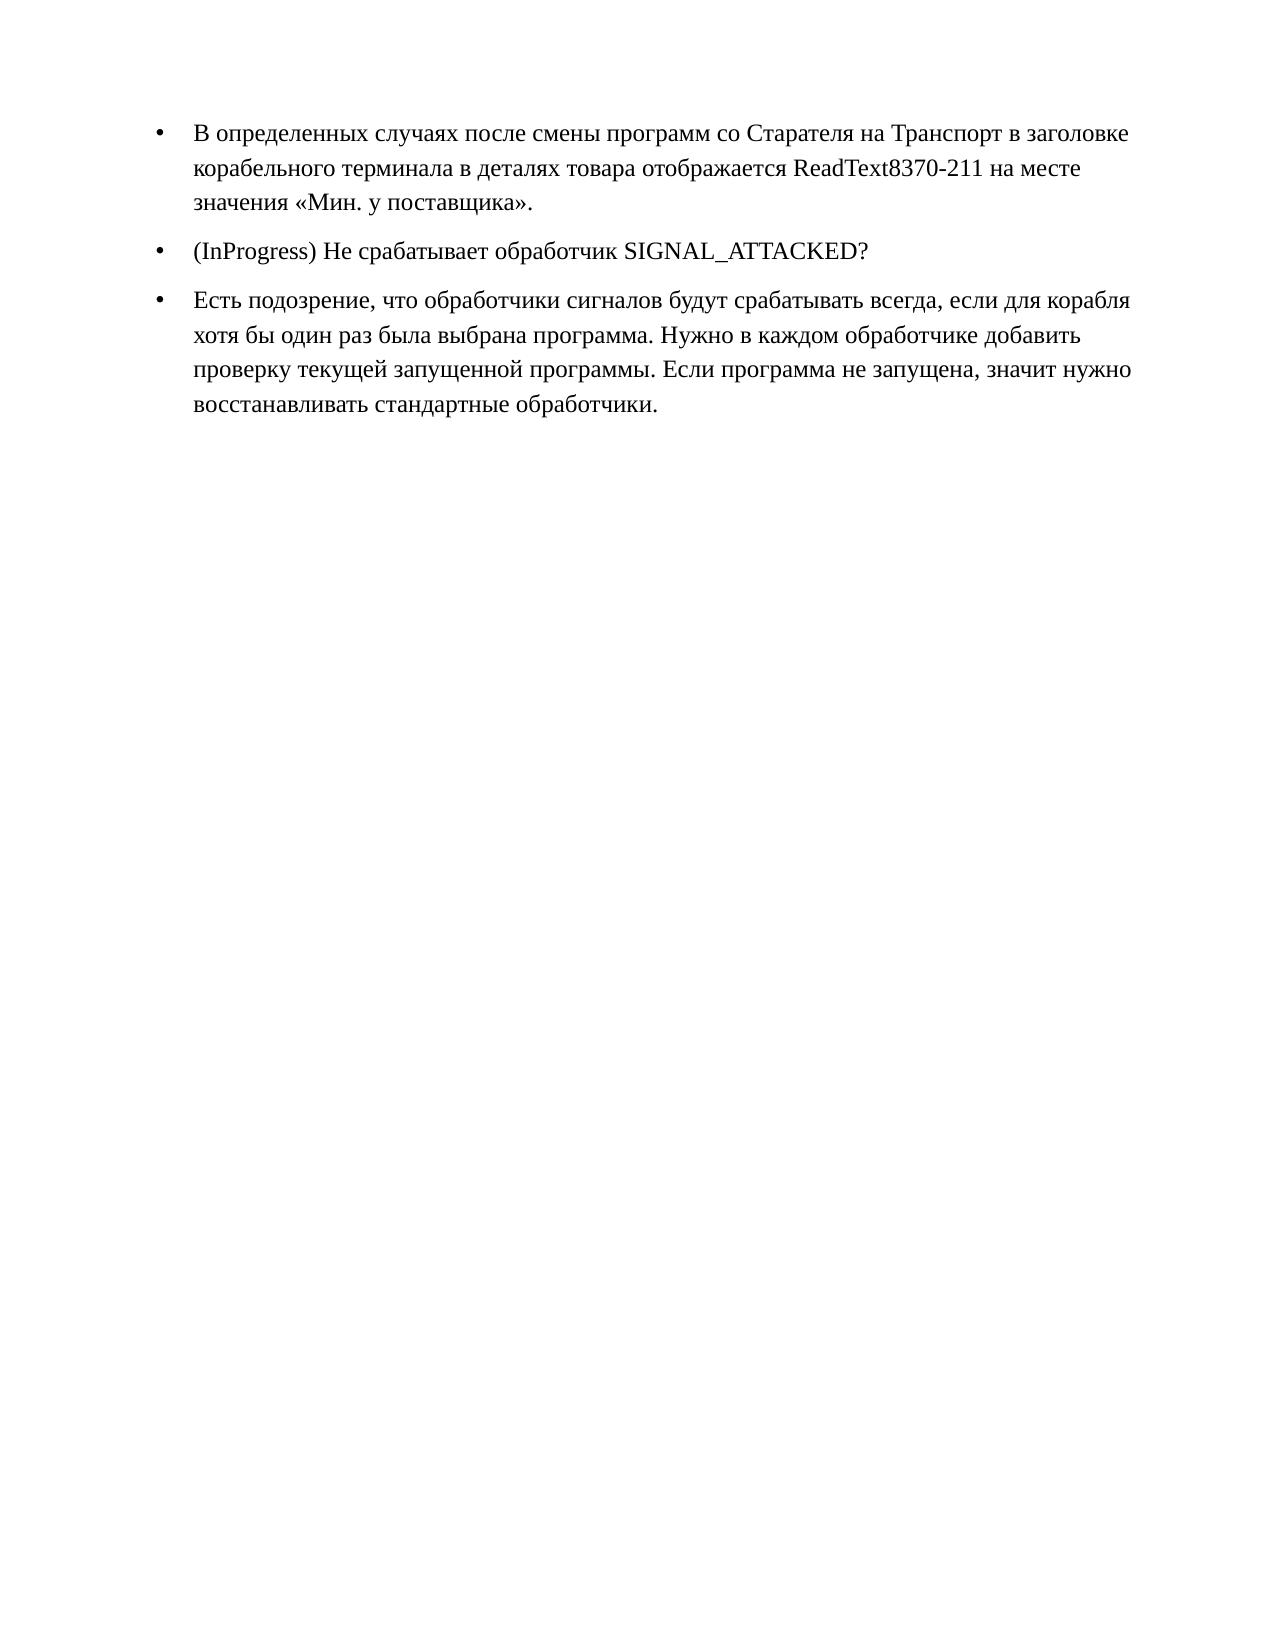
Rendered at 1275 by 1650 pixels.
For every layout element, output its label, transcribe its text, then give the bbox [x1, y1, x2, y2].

list Есть подозрение, что обработчики сигналов будут срабатывать всегда, если для корабля хотя бы один раз была выбрана программа. Нужно в каждом обработчике добавить проверку текущей запущенной программы. Если программа не запущена, значит нужно восстанавливать стандартные обработчики. [156, 285, 1157, 417]
list В определенных случаях после смены программ со Старателя на Транспорт в заголовке корабельного терминала в деталях товара отображается ReadText8370-211 на месте значения «Мин. у поставщика». [156, 118, 1157, 216]
list (InProgress) Не срабатывает обработчик SIGNAL_ATTACKED? [156, 236, 1157, 265]
